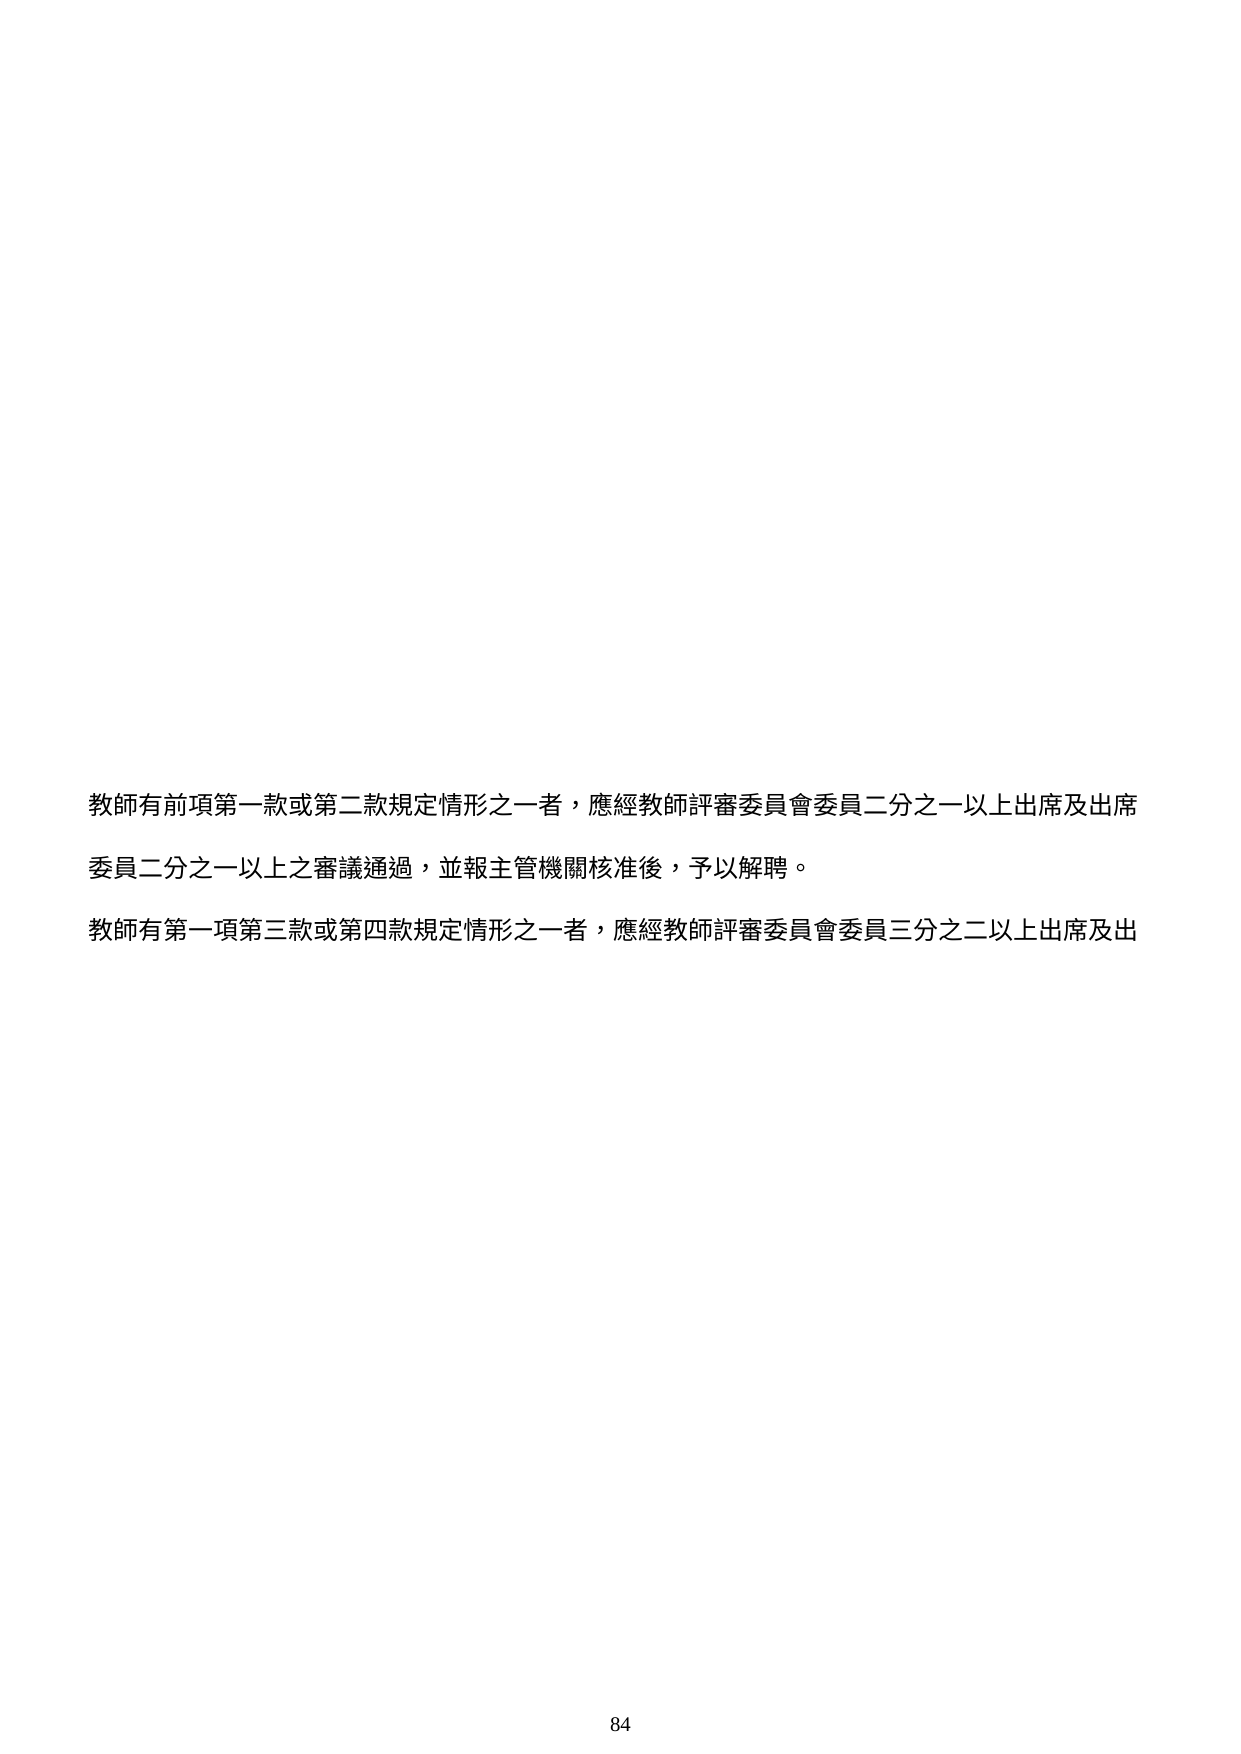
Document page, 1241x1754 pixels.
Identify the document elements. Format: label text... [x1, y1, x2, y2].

text 教師有前項第一款或第二款規定情形之一者，應經教師評審委員會委員二分之一以上出席及出席 [89, 762, 1152, 825]
text 委員二分之一以上之審議通過，並報主管機關核准後，予以解聘。 [89, 825, 1152, 887]
text 教師有第一項第三款或第四款規定情形之一者，應經教師評審委員會委員三分之二以上出席及出 [89, 887, 1152, 950]
